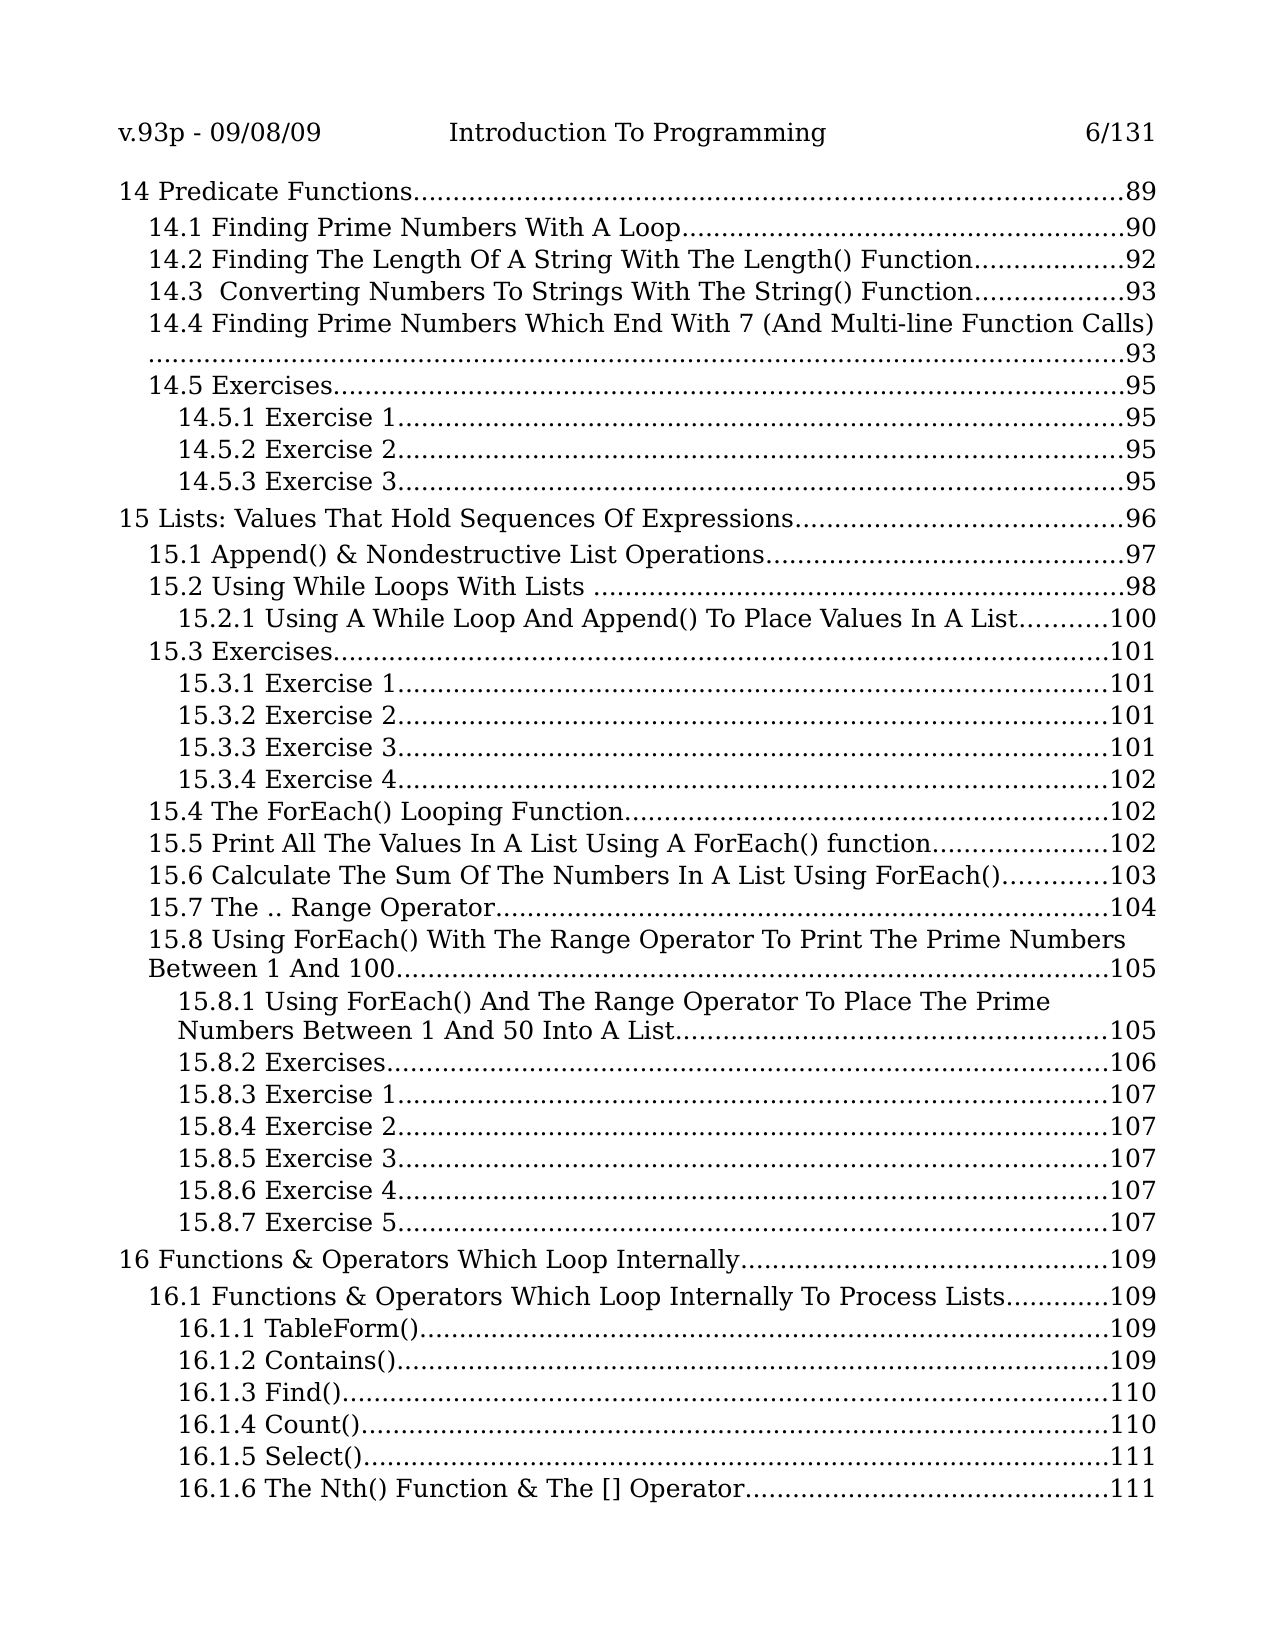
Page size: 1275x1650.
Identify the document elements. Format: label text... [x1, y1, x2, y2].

text 14.5.1 Exercise 1 95 [177, 403, 1157, 432]
text 15.8.7 Exercise 5 107 [177, 1208, 1157, 1238]
text 14.5 Exercises 95 [148, 371, 1157, 400]
text 14.5.3 Exercise 3 95 [177, 467, 1157, 496]
text 16.1.5 Select() 111 [177, 1442, 1157, 1471]
text 15.6 Calculate The Sum Of The Numbers In A List Using ForEach() 103 [148, 861, 1157, 891]
text 15.8.3 Exercise 1 107 [177, 1080, 1157, 1109]
text 16.1.3 Find() 110 [177, 1378, 1157, 1407]
text 16.1.1 TableForm() 109 [177, 1314, 1157, 1343]
text 15.3.1 Exercise 1 101 [177, 669, 1157, 698]
text 15.3.3 Exercise 3 101 [177, 733, 1157, 762]
text 15.8.1 Using ForEach() And The Range Operator To Place The Prime Numbers Between 1 And 50 Into A List 105 [177, 987, 1157, 1045]
text 15.1 Append() & Nondestructive List Operations 97 [148, 541, 1157, 570]
text 16.1.6 The Nth() Function & The [] Operator 111 [177, 1474, 1157, 1503]
text 16.1.4 Count() 110 [177, 1410, 1157, 1439]
text 16 Functions & Operators Which Loop Internally 109 [118, 1245, 1157, 1274]
text 15 Lists: Values That Hold Sequences Of Expressions 96 [118, 504, 1157, 533]
text 16.1 Functions & Operators Which Loop Internally To Process Lists 109 [148, 1282, 1157, 1311]
text 15.2 Using While Loops With Lists 98 [148, 573, 1157, 602]
text 15.8.6 Exercise 4 107 [177, 1176, 1157, 1206]
text 15.8.5 Exercise 3 107 [177, 1144, 1157, 1173]
text 15.5 Print All The Values In A List Using A ForEach() function 102 [148, 829, 1157, 858]
text 14.1 Finding Prime Numbers With A Loop 90 [148, 213, 1157, 243]
text 14.4 Finding Prime Numbers Which End With 7 (And Multi-line Function Calls) 93 [148, 310, 1157, 368]
text 14.2 Finding The Length Of A String With The Length() Function 92 [148, 246, 1157, 275]
text 14.5.2 Exercise 2 95 [177, 435, 1157, 464]
text 16.1.2 Contains() 109 [177, 1346, 1157, 1375]
text 15.3 Exercises 101 [148, 637, 1157, 666]
text 15.8.2 Exercises 106 [177, 1048, 1157, 1077]
text 14 Predicate Functions 89 [118, 177, 1157, 206]
text 15.3.4 Exercise 4 102 [177, 765, 1157, 794]
text 15.8 Using ForEach() With The Range Operator To Print The Prime Numbers Between 1 And 100 105 [148, 926, 1157, 984]
text 15.4 The ForEach() Looping Function 102 [148, 797, 1157, 826]
text 15.2.1 Using A While Loop And Append() To Place Values In A List 100 [177, 605, 1157, 634]
text 15.3.2 Exercise 2 101 [177, 701, 1157, 730]
text 15.7 The .. Range Operator 104 [148, 893, 1157, 923]
text 14.3 Converting Numbers To Strings With The String() Function 93 [148, 278, 1157, 307]
text 15.8.4 Exercise 2 107 [177, 1112, 1157, 1141]
